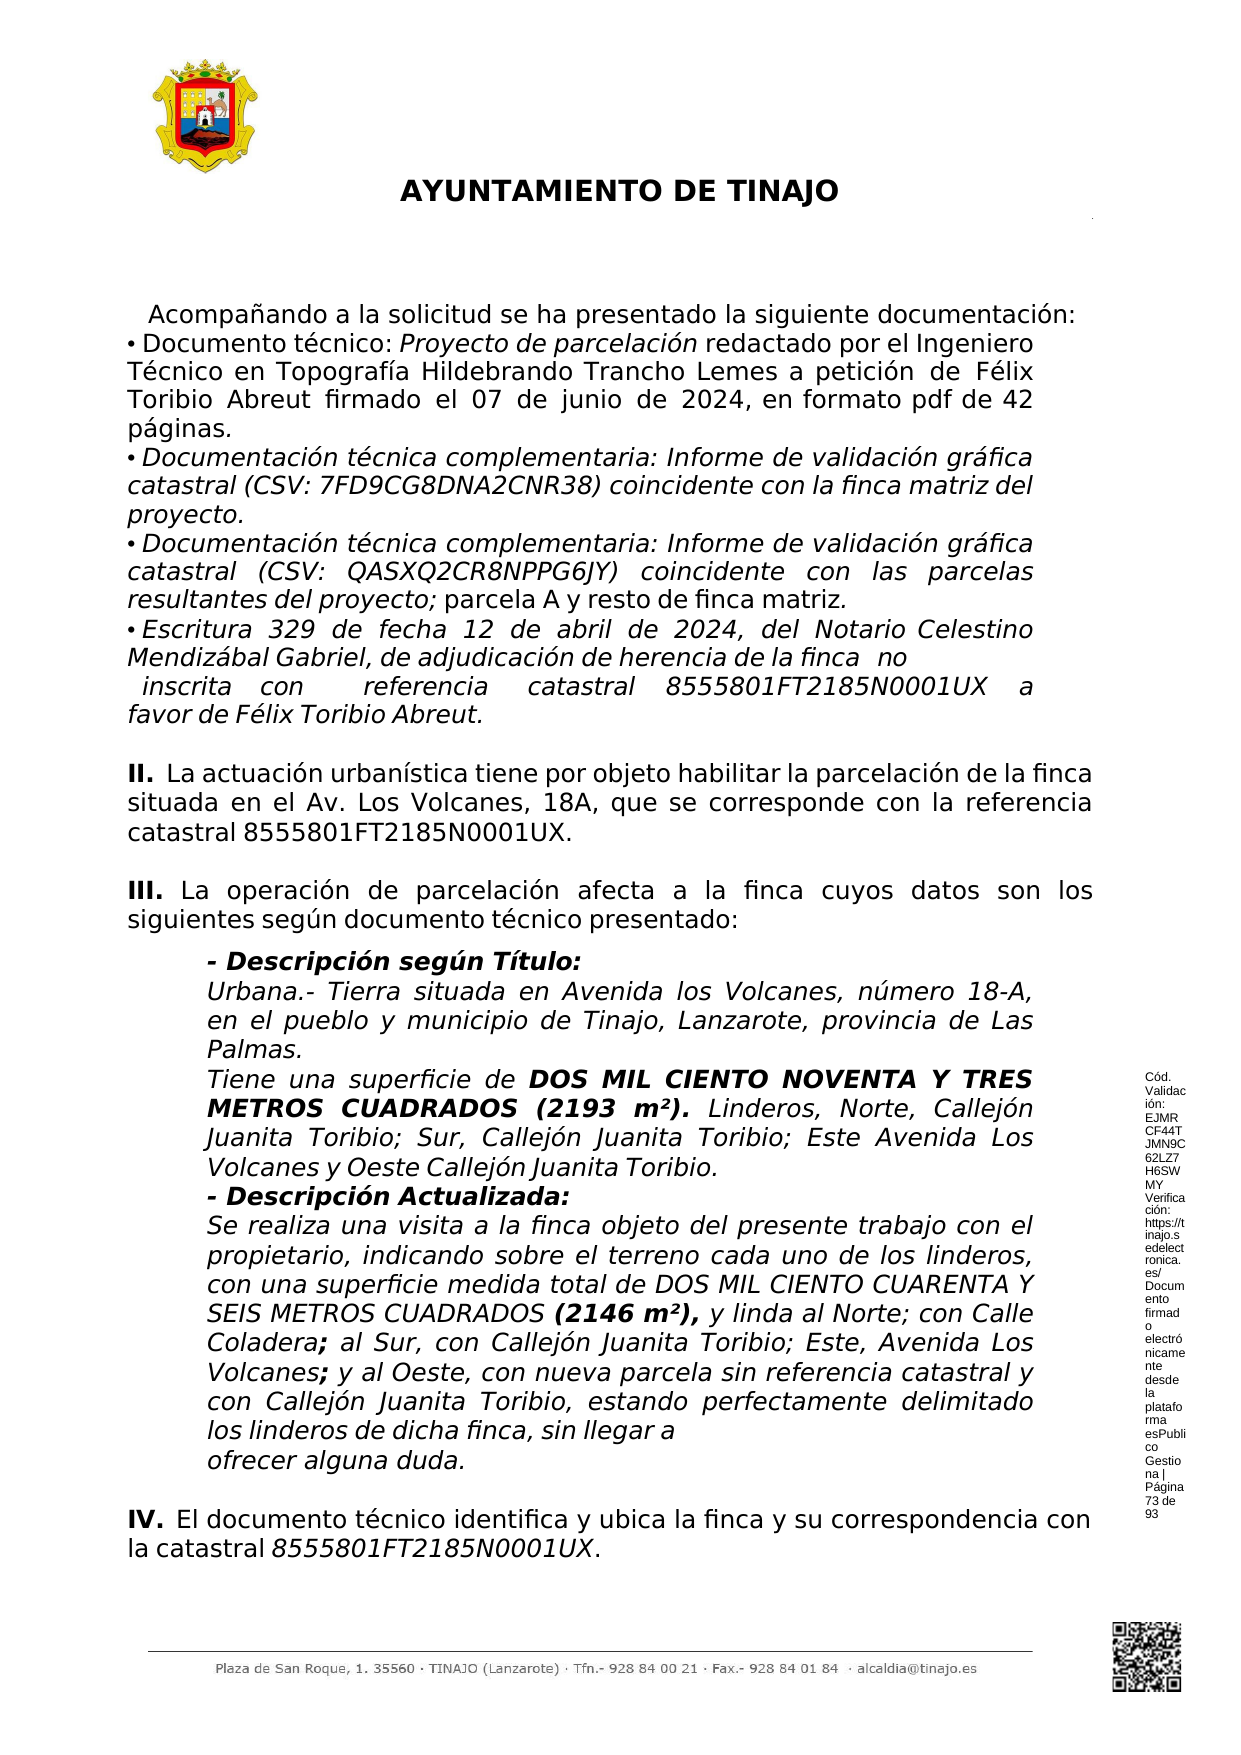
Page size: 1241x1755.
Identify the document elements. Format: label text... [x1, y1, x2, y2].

list El documento técnico identifica y ubica la finca y su correspondencia con la catastral 8555801FT2185N0001UX. [127, 1505, 1092, 1563]
text Urbana.- Tierra situada en Avenida los Volcanes, número 18-A, en el pueblo y municipio de Tinajo, Lanzarote, provincia de Las Palmas. [207, 977, 1034, 1064]
list Documentación técnica complementaria: Informe de validación gráfica catastral (CSV: 7FD9CG8DNA2CNR38) coincidente con la finca matriz del proyecto. [127, 444, 1033, 529]
text Tiene una superficie de DOS MIL CIENTO NOVENTA Y TRES METROS CUADRADOS (2193 m²). Linderos, Norte, Callejón Juanita Toribio; Sur, Callejón Juanita Toribio; Este Avenida Los Volcanes y Oeste Callejón Juanita Toribio. [207, 1065, 1034, 1182]
list Documentación técnica complementaria: Informe de validación gráfica catastral (CSV: QASXQ2CR8NPPG6JY) coincidente con las parcelas resultantes del proyecto; parcela A y resto de finca matriz. [127, 529, 1034, 615]
text ofrecer alguna duda. [207, 1446, 1143, 1475]
text Se realiza una visita a la finca objeto del presente trabajo con el propietario, indicando sobre el terreno cada uno de los linderos, con una superficie medida total de DOS MIL CIENTO CUARENTA Y SEIS METROS CUADRADOS (2146 m²), y linda al Norte; con Calle Coladera; al Sur, con Callejón Juanita Toribio; Este, Avenida Los Volcanes; y al Oeste, con nueva parcela sin referencia catastral y con Callejón Juanita Toribio, estando perfectamente delimitado los linderos de dicha finca, sin llegar a [207, 1211, 1034, 1446]
list Escritura 329 de fecha 12 de abril de 2024, del Notario Celestino Mendizábal Gabriel, de adjudicación de herencia de la finca no inscrita con referencia catastral 8555801FT2185N0001UX a favor de Félix Toribio Abreut. [127, 616, 1034, 729]
list Descripción según Título: [207, 947, 1170, 977]
text Verificación: https://tinajo.sedelectronica.es/ [1145, 1192, 1186, 1279]
text [1143, 1069, 1186, 1607]
list La operación de parcelación afecta a la finca cuyos datos son los siguientes según documento técnico presentado: [127, 876, 1093, 935]
list Descripción Actualizada: [207, 1182, 1143, 1211]
text Documento firmado electrónicamente desde la plataforma esPublico Gestiona | Página 73 de 93 [1145, 1279, 1186, 1521]
text Cód. Validación: EJMRCF44TJMN9C62LZ7H6SWMY [1145, 1071, 1186, 1192]
text Acompañando a la solicitud se ha presentado la siguiente documentación: [148, 300, 1170, 329]
list Documento técnico: Proyecto de parcelación redactado por el Ingeniero Técnico en Topografía Hildebrando Trancho Lemes a petición de Félix Toribio Abreut firmado el 07 de junio de 2024, en formato pdf de 42 páginas. [127, 329, 1034, 443]
list La actuación urbanística tiene por objeto habilitar la parcelación de la finca situada en el Av. Los Volcanes, 18A, que se corresponde con la referencia catastral 8555801FT2185N0001UX. [127, 759, 1093, 847]
